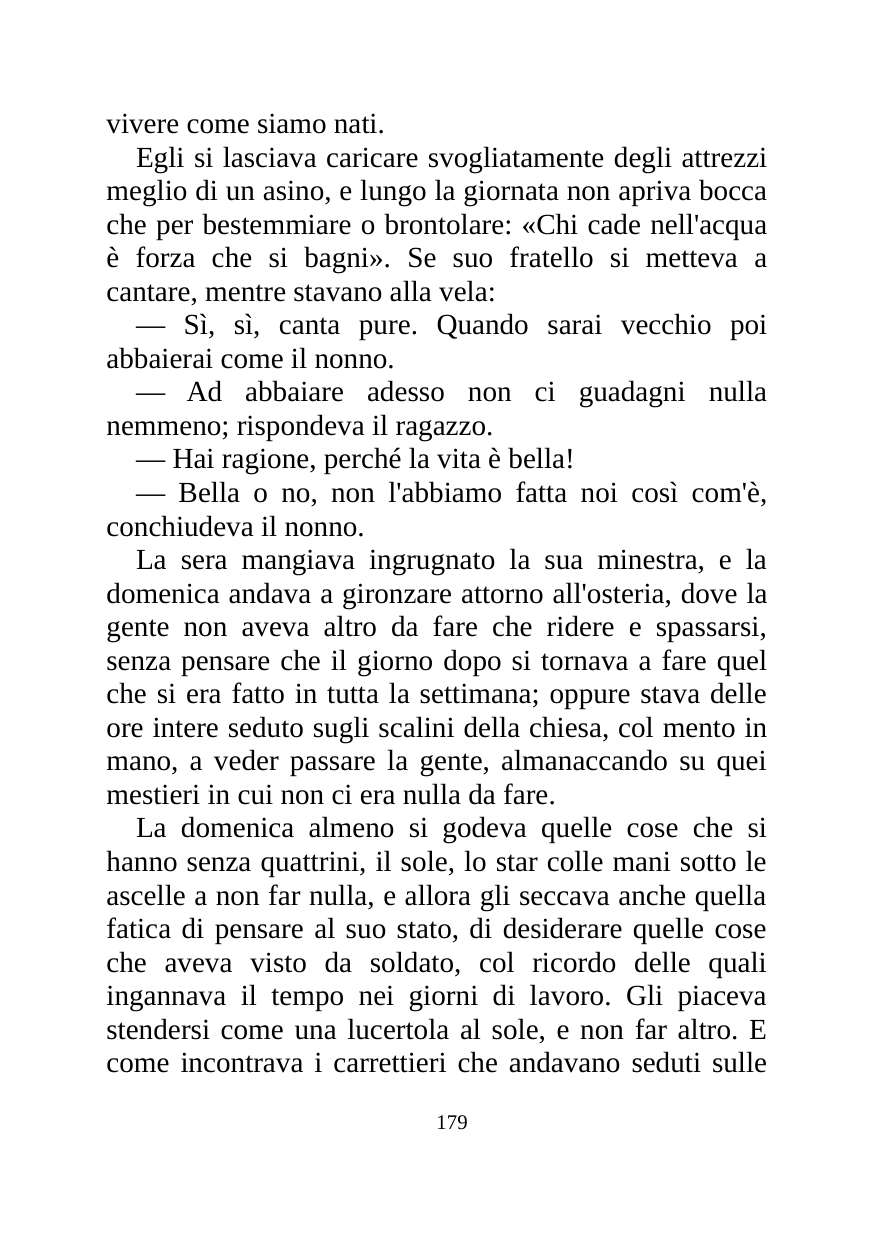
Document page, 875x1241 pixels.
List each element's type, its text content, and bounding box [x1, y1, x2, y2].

text — Sì, sì, canta pure. Quando sarai vecchio poi abbaierai come il nonno. [106, 307, 768, 374]
text — Bella o no, non l'abbiamo fatta noi così com'è, conchiudeva il nonno. [106, 475, 768, 542]
text La domenica almeno si godeva quelle cose che si hanno senza quattrini, il sole, lo star colle mani sotto le ascelle a non far nulla, e allora gli seccava anche quella fatica di pensare al suo stato, di desiderare quelle cose che aveva visto da soldato, col ricordo delle quali ingannava il tempo nei giorni di lavoro. Gli piaceva stendersi come una lucertola al sole, e non far altro. E come incontrava i carrettieri che andavano seduti sulle [106, 811, 768, 1079]
text La sera mangiava ingrugnato la sua minestra, e la domenica andava a gironzare attorno all'osteria, dove la gente non aveva altro da fare che ridere e spassarsi, senza pensare che il giorno dopo si tornava a fare quel che si era fatto in tutta la settimana; oppure stava delle ore intere seduto sugli scalini della chiesa, col mento in mano, a veder passare la gente, almanaccando su quei mestieri in cui non ci era nulla da fare. [106, 542, 768, 811]
text vivere come siamo nati. [106, 106, 768, 140]
text Egli si lasciava caricare svogliatamente degli attrezzi meglio di un asino, e lungo la giornata non apriva bocca che per bestemmiare o brontolare: «Chi cade nell'acqua è forza che si bagni». Se suo fratello si metteva a cantare, mentre stavano alla vela: [106, 140, 768, 307]
text — Hai ragione, perché la vita è bella! [106, 442, 768, 475]
text — Ad abbaiare adesso non ci guadagni nulla nemmeno; rispondeva il ragazzo. [106, 374, 768, 442]
